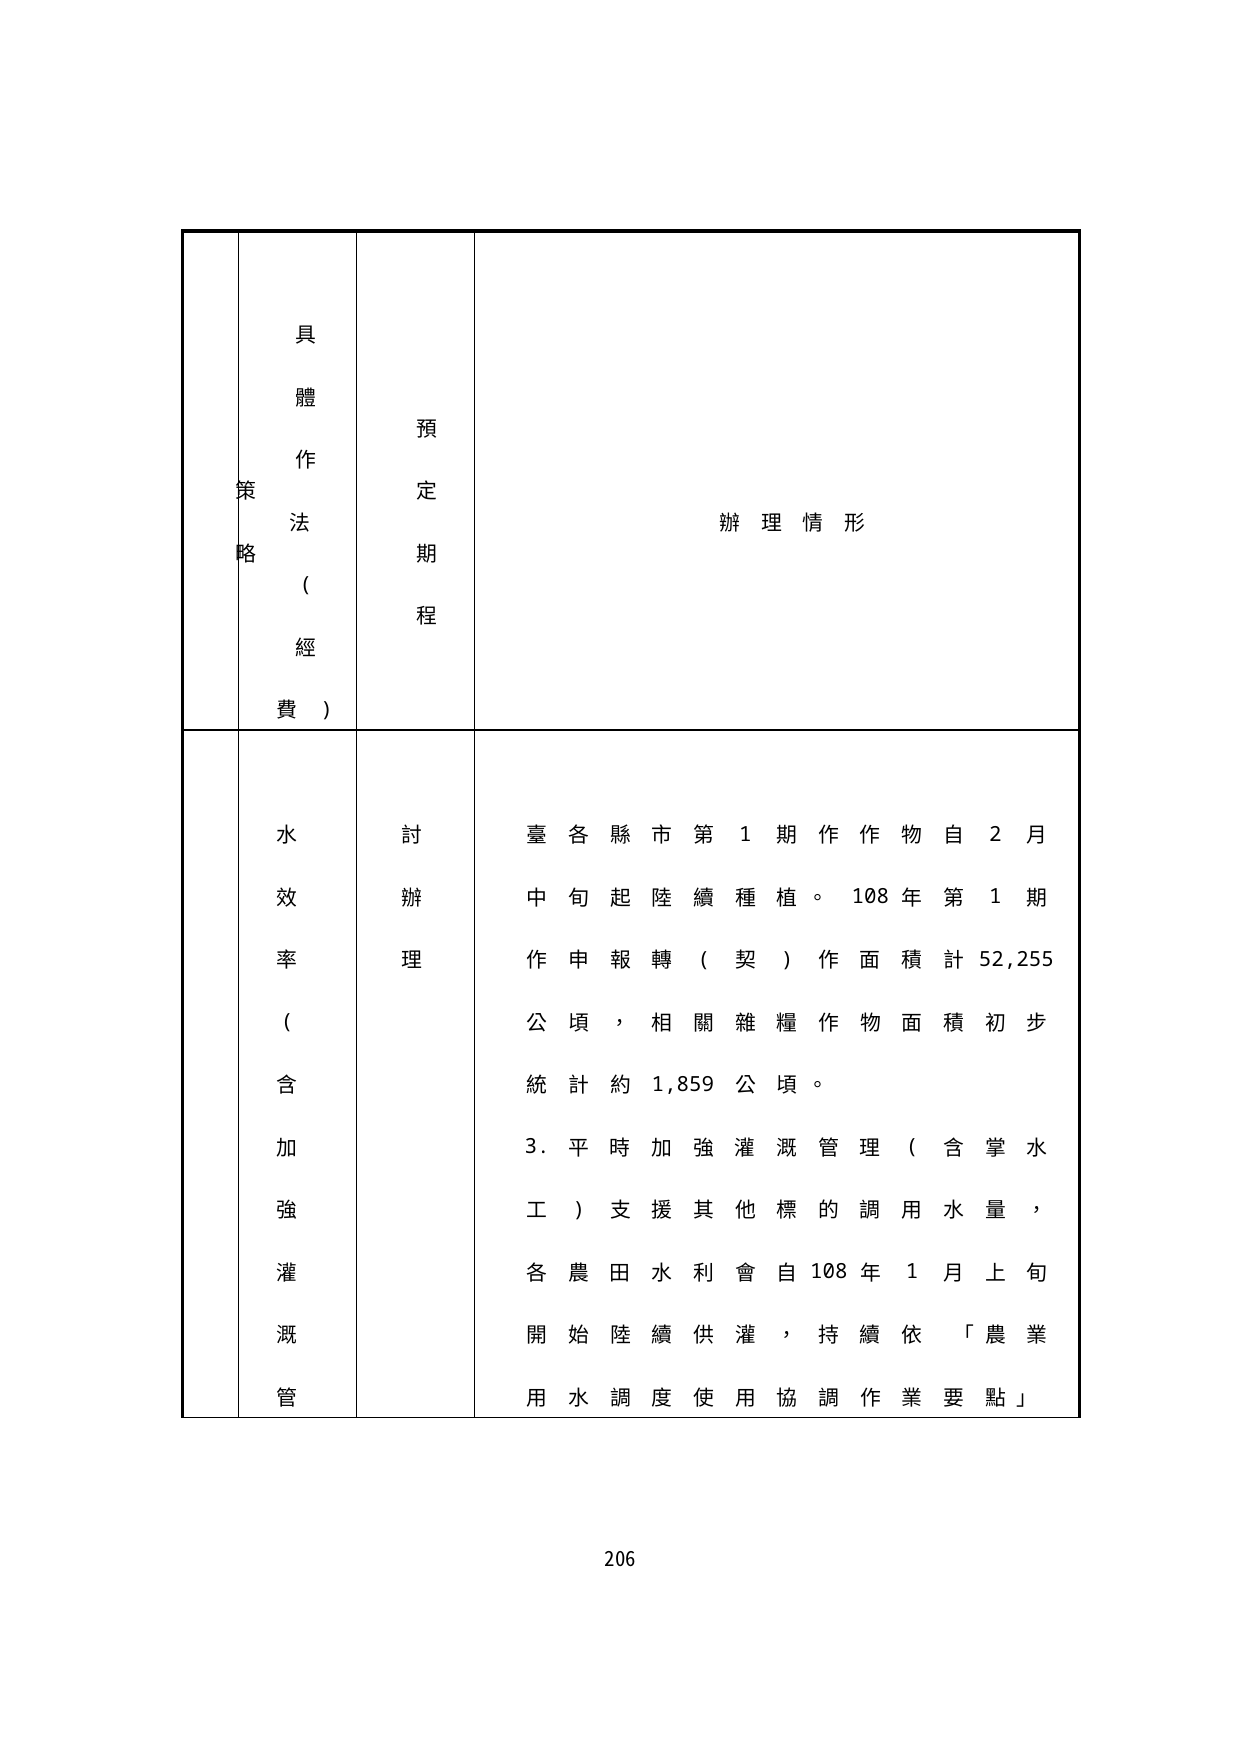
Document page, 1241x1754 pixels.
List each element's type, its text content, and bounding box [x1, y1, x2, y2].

table_header 策略 [184, 233, 238, 729]
table_header 具體作法(經費) [239, 233, 356, 729]
table_cell 臺各縣市第1期作作物自2月中旬起陸續種植。108年第1期作申報轉(契)作面積計52,255公頃，相關雜糧作物面積初步統計約1,859公頃。 3.平時加強灌溉管理(含掌水工)支援其他標的調用水量，各農田水利會自108年1月上旬開始陸續供灌，持續依「農業用水調度使用協調作業要點」 [475, 731, 1078, 1417]
table_cell 討辦理 [357, 731, 474, 1417]
table_cell 節流 [184, 731, 238, 1417]
table_header 辦理情形 [475, 233, 1078, 729]
table_header 預定期程 [357, 233, 474, 729]
table_cell 水效率(含加強灌溉管 [239, 731, 356, 1417]
